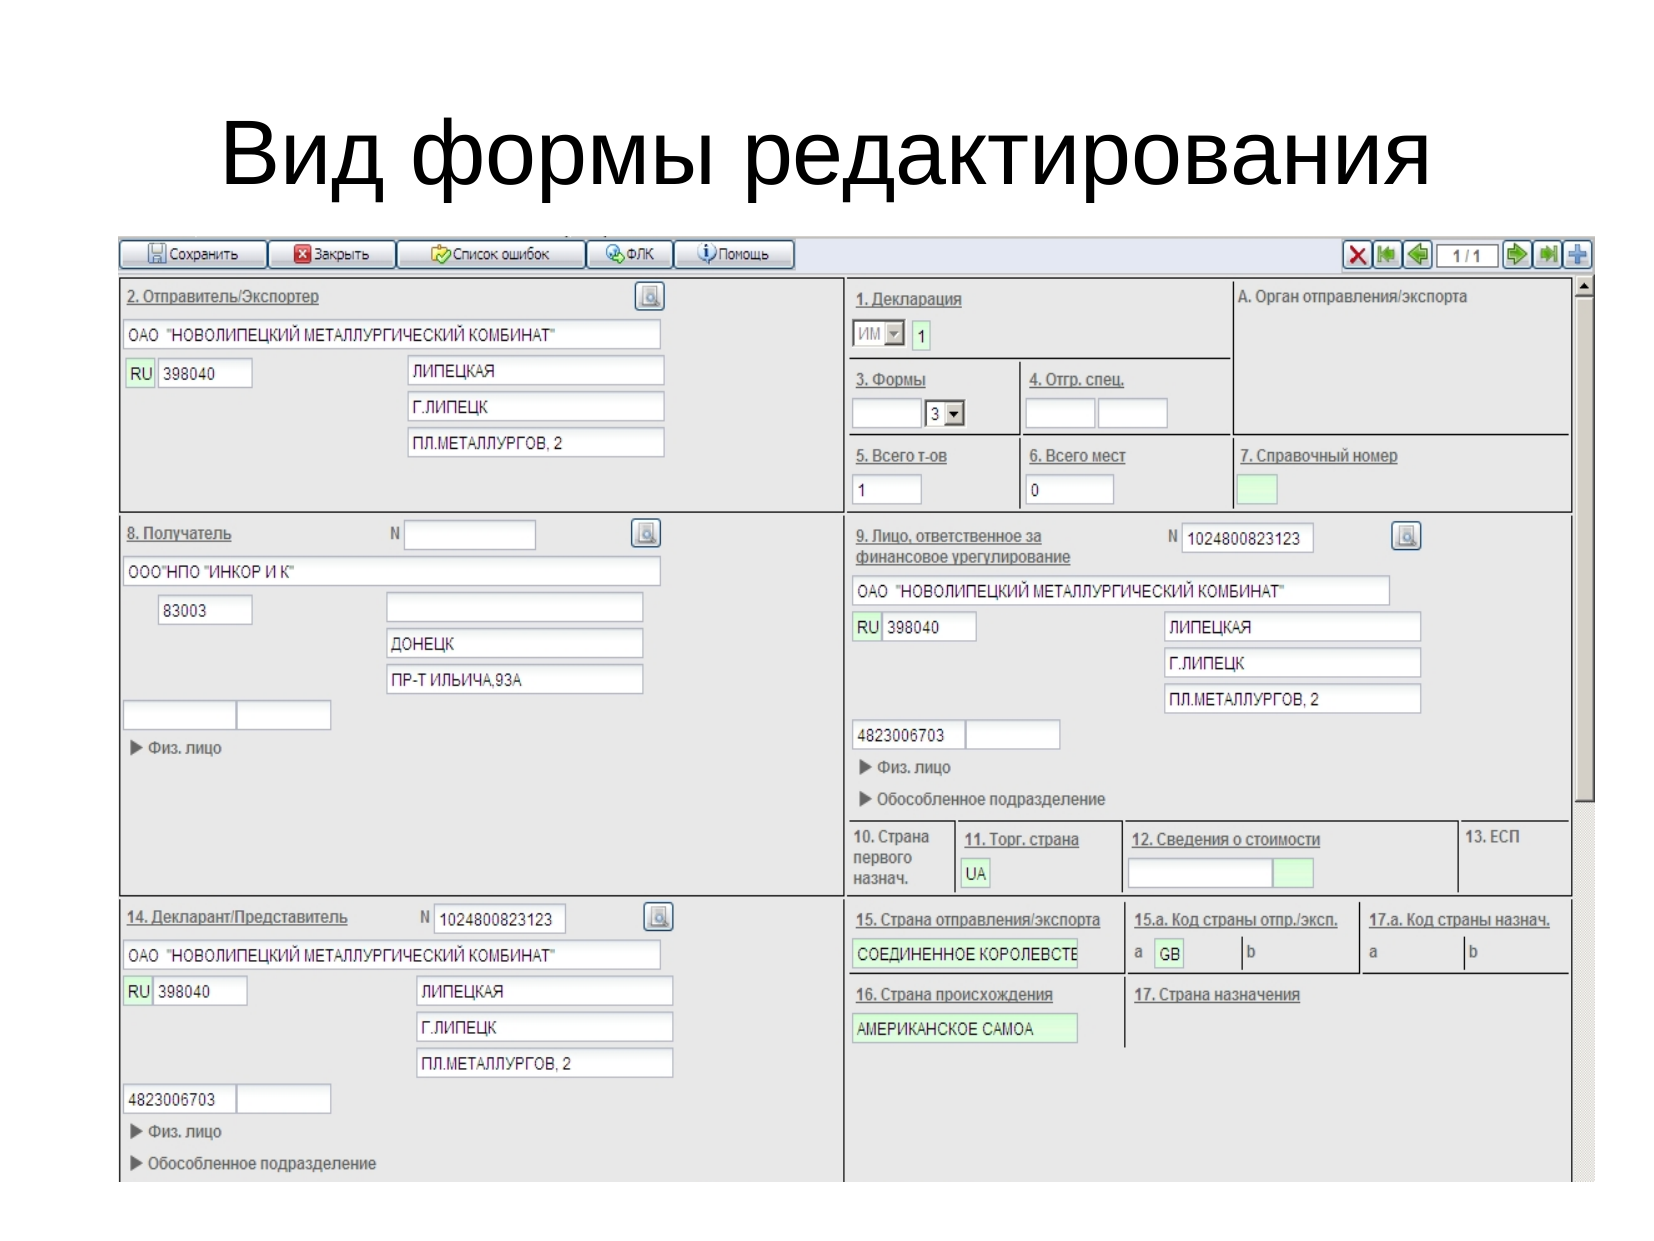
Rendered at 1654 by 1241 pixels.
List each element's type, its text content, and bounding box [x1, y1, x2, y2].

picture [118, 236, 1595, 1182]
title Вид формы редактирования [82, 49, 1571, 257]
